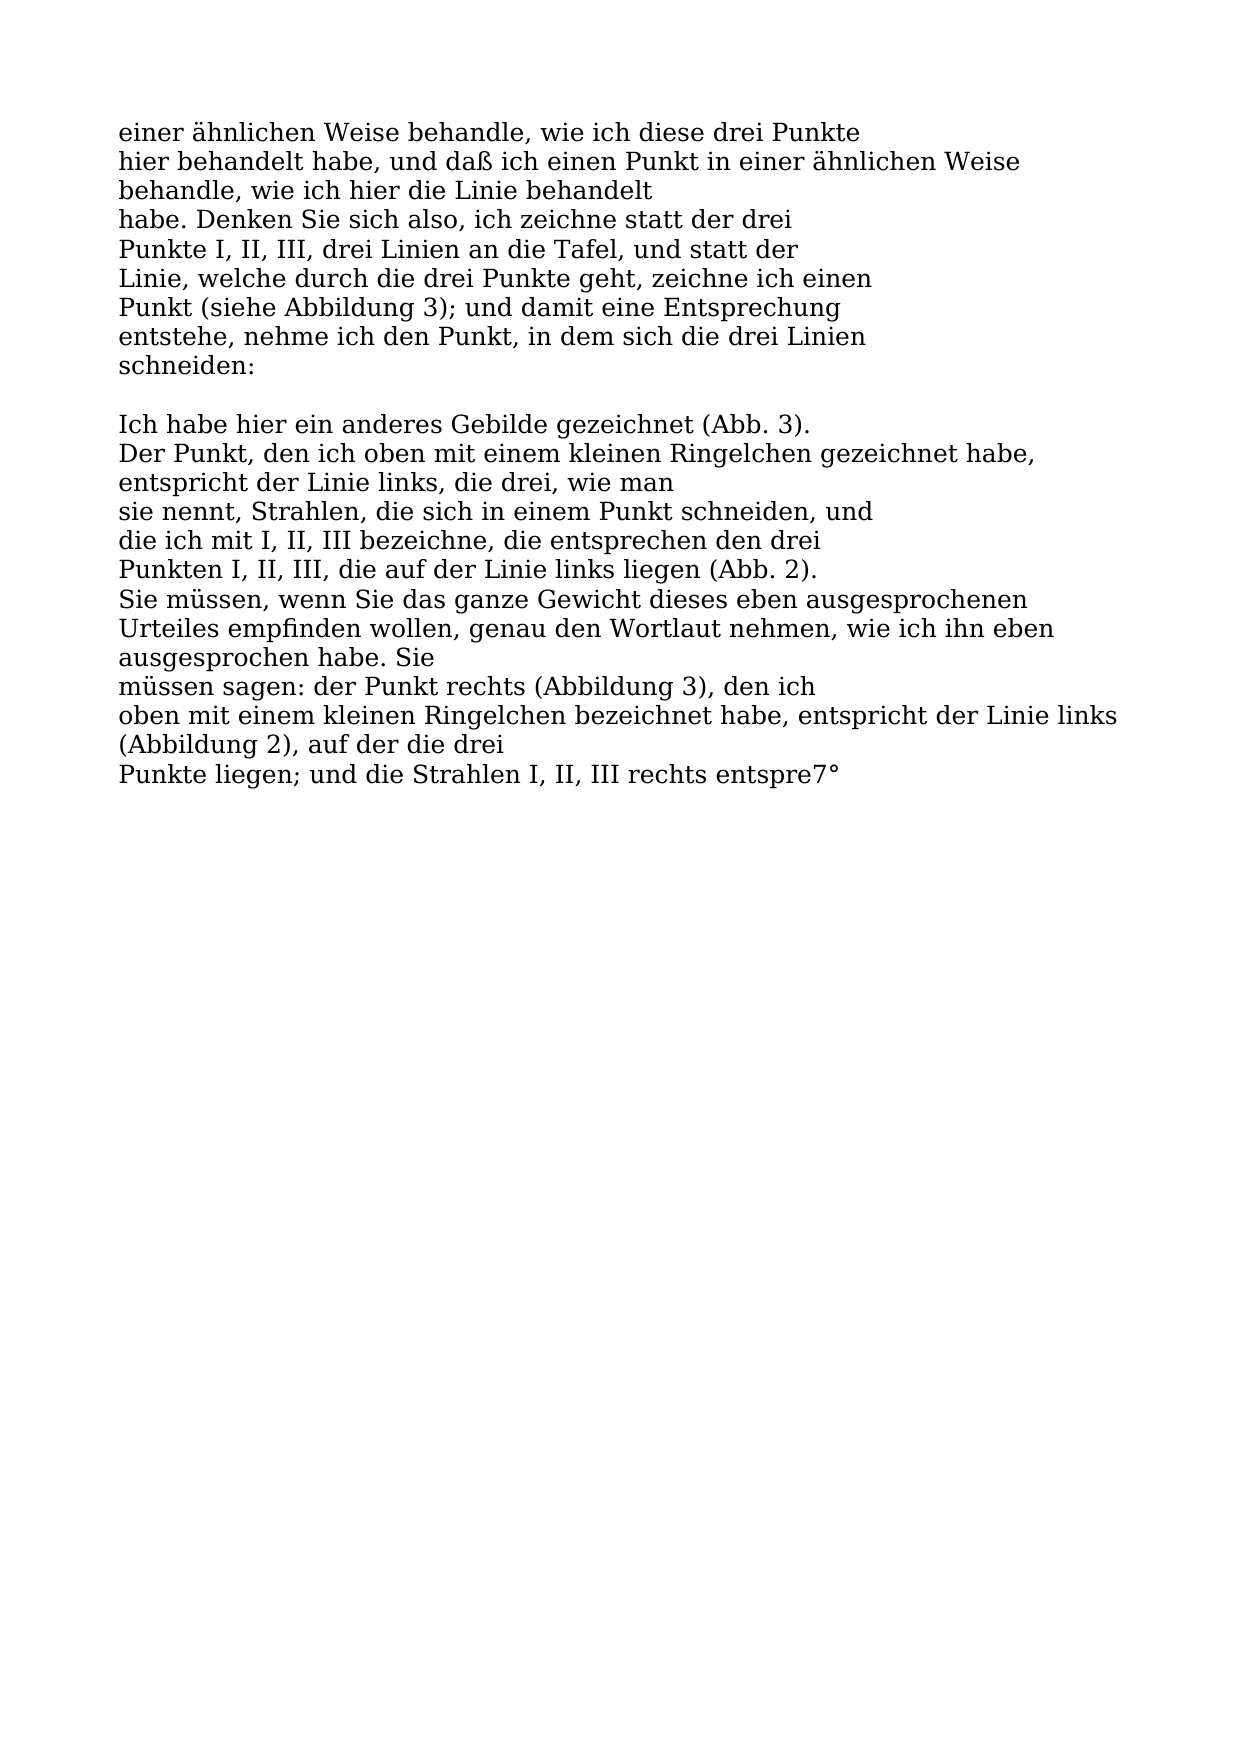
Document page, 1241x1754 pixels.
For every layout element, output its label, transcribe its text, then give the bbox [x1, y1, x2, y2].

text schneiden: [118, 351, 1122, 381]
text Der Punkt, den ich oben mit einem kleinen Ringelchen gezeichnet habe, entspricht der Linie links, die drei, wie man [118, 439, 1122, 497]
text Sie müssen, wenn Sie das ganze Gewicht dieses eben ausgesprochenen Urteiles empfinden wollen, genau den Wortlaut nehmen, wie ich ihn eben ausgesprochen habe. Sie [118, 585, 1122, 672]
text sie nennt, Strahlen, die sich in einem Punkt schneiden, und [118, 497, 1122, 526]
text Ich habe hier ein anderes Gebilde gezeichnet (Abb. 3). [118, 410, 1122, 439]
text entstehe, nehme ich den Punkt, in dem sich die drei Linien [118, 322, 1122, 351]
text Punkt (siehe Abbildung 3); und damit eine Entsprechung [118, 293, 1122, 322]
text Punkten I, II, III, die auf der Linie links liegen (Abb. 2). [118, 556, 1122, 585]
text Linie, welche durch die drei Punkte geht, zeichne ich einen [118, 264, 1122, 293]
text einer ähnlichen Weise behandle, wie ich diese drei Punkte [118, 118, 1122, 147]
text Punkte liegen; und die Strahlen I, II, III rechts entspre7° [118, 760, 1122, 789]
text müssen sagen: der Punkt rechts (Abbildung 3), den ich [118, 672, 1122, 701]
text hier behandelt habe, und daß ich einen Punkt in einer ähnlichen Weise behandle, wie ich hier die Linie behandelt [118, 147, 1122, 206]
text die ich mit I, II, III bezeichne, die entsprechen den drei [118, 526, 1122, 556]
text oben mit einem kleinen Ringelchen bezeichnet habe, entspricht der Linie links (Abbildung 2), auf der die drei [118, 701, 1122, 760]
text habe. Denken Sie sich also, ich zeichne statt der drei [118, 206, 1122, 235]
text Punkte I, II, III, drei Linien an die Tafel, und statt der [118, 235, 1122, 264]
